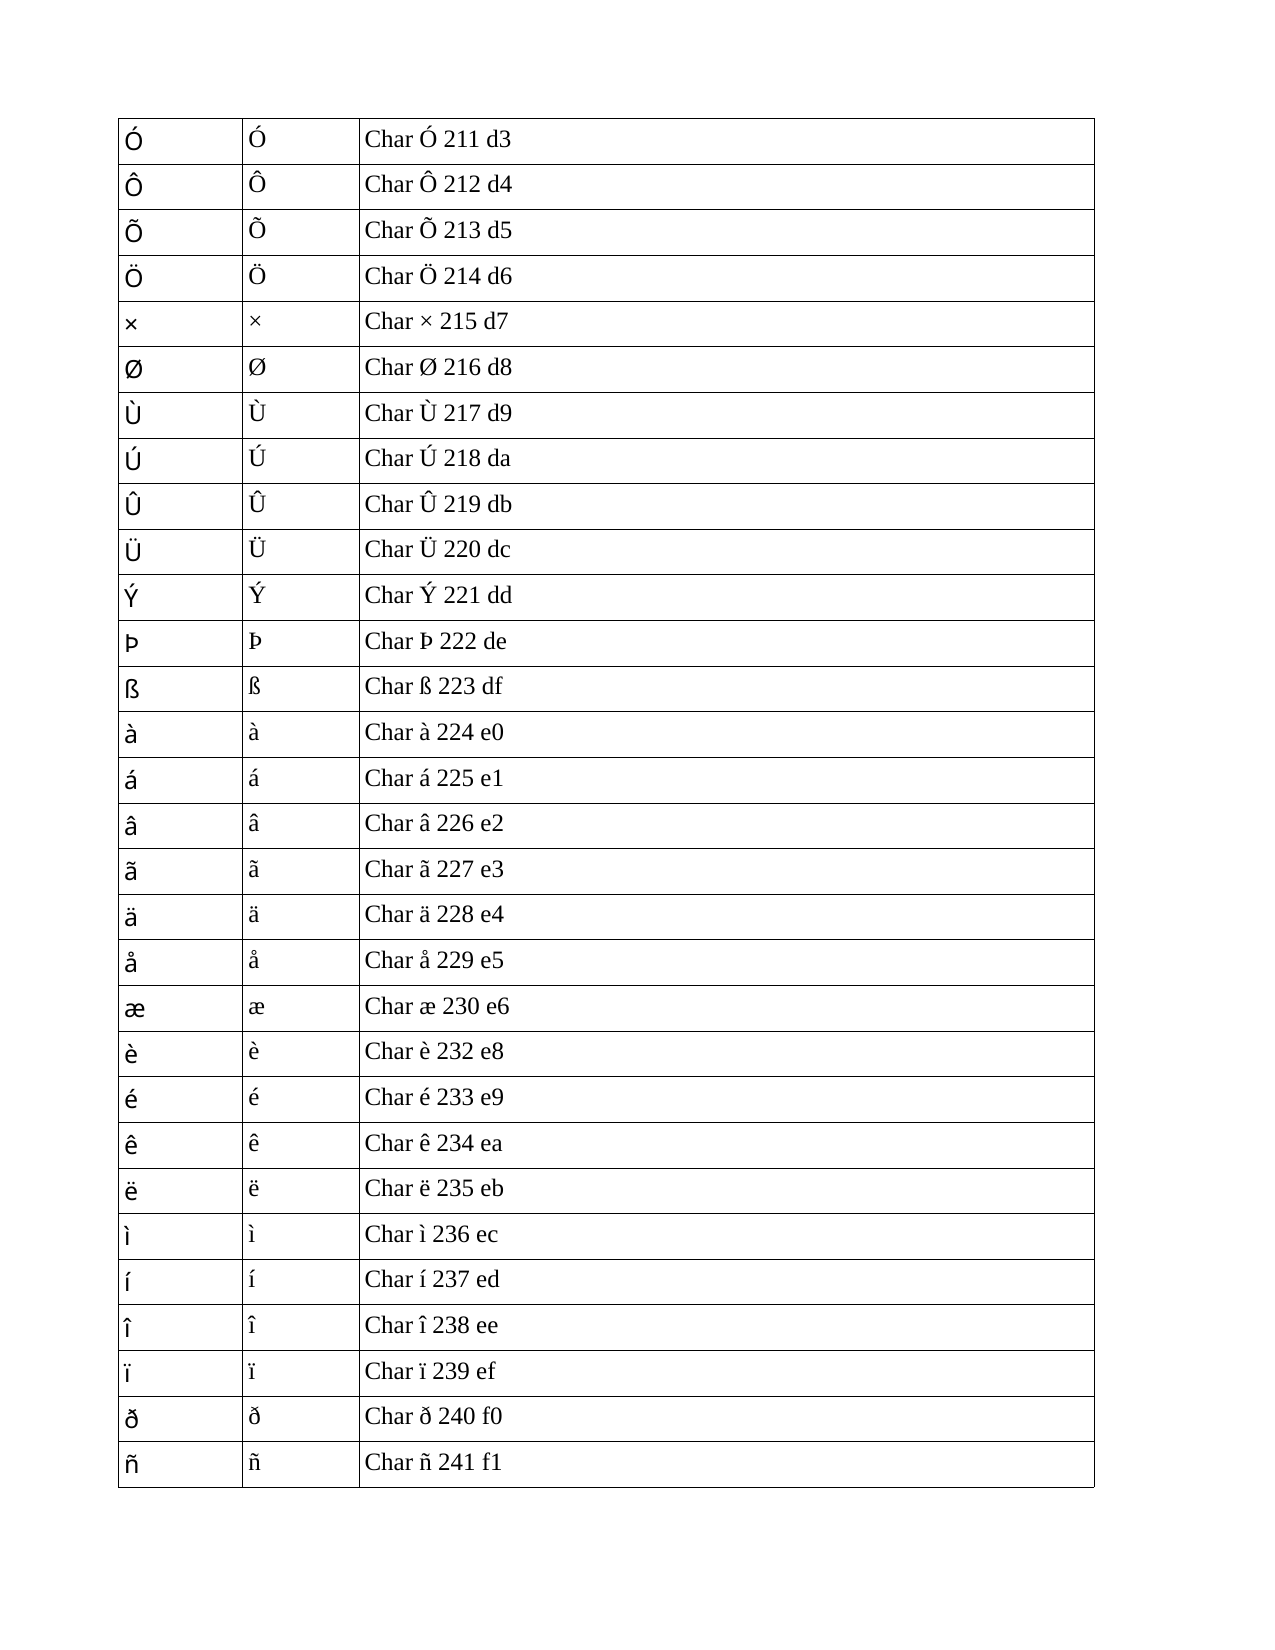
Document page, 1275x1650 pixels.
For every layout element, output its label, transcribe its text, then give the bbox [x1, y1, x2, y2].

table_cell ð [119, 1397, 242, 1441]
table_cell Char ä 228 e4 [360, 895, 1094, 939]
table_cell Õ [243, 210, 359, 255]
table_cell Ù [243, 393, 359, 437]
table_cell Char å 229 e5 [360, 940, 1094, 985]
table_cell Char Ö 214 d6 [360, 256, 1094, 301]
table_cell Char ð 240 f0 [360, 1397, 1094, 1441]
table_cell ï [119, 1351, 242, 1396]
table_cell å [243, 940, 359, 985]
table_cell Char æ 230 e6 [360, 986, 1094, 1031]
table_cell è [243, 1032, 359, 1076]
table_cell ñ [119, 1442, 242, 1487]
table_cell Ü [119, 530, 242, 574]
table_cell ñ [243, 1442, 359, 1487]
table_cell Char è 232 e8 [360, 1032, 1094, 1076]
table_cell Char Ø 216 d8 [360, 347, 1094, 392]
table_cell Û [243, 484, 359, 529]
table_cell Ô [243, 165, 359, 209]
table_cell Char Þ 222 de [360, 621, 1094, 666]
table_cell Char ê 234 ea [360, 1123, 1094, 1167]
table_cell á [119, 758, 242, 802]
table_cell Ó [243, 119, 359, 164]
table_cell Char Ó 211 d3 [360, 119, 1094, 164]
table_cell á [243, 758, 359, 802]
table_cell ã [119, 849, 242, 894]
table_cell Char Ú 218 da [360, 439, 1094, 483]
table_cell ê [119, 1123, 242, 1167]
table_cell ß [243, 667, 359, 711]
table_cell Char é 233 e9 [360, 1077, 1094, 1122]
table_cell â [243, 804, 359, 848]
table_cell ä [243, 895, 359, 939]
table_cell Char Ô 212 d4 [360, 165, 1094, 209]
table_cell Ú [119, 439, 242, 483]
table_cell Û [119, 484, 242, 529]
table_cell Char × 215 d7 [360, 302, 1094, 346]
table_cell ß [119, 667, 242, 711]
table_cell Char Ù 217 d9 [360, 393, 1094, 437]
table_cell Char Ý 221 dd [360, 575, 1094, 620]
table_cell à [243, 712, 359, 757]
table_cell à [119, 712, 242, 757]
table_cell â [119, 804, 242, 848]
table_cell × [119, 302, 242, 346]
table_cell í [243, 1260, 359, 1304]
table_cell Char ï 239 ef [360, 1351, 1094, 1396]
table_cell Char á 225 e1 [360, 758, 1094, 802]
table_cell ã [243, 849, 359, 894]
table_cell ä [119, 895, 242, 939]
table_cell é [119, 1077, 242, 1122]
table_cell Char í 237 ed [360, 1260, 1094, 1304]
table_cell Char ñ 241 f1 [360, 1442, 1094, 1487]
table_cell Þ [119, 621, 242, 666]
table_cell è [119, 1032, 242, 1076]
table_cell å [119, 940, 242, 985]
table_cell Õ [119, 210, 242, 255]
table_cell Ü [243, 530, 359, 574]
table_cell Þ [243, 621, 359, 666]
table_cell Char ì 236 ec [360, 1214, 1094, 1259]
table_cell Char à 224 e0 [360, 712, 1094, 757]
table_cell ë [119, 1169, 242, 1213]
table_cell ð [243, 1397, 359, 1441]
table_cell Char î 238 ee [360, 1305, 1094, 1350]
table_cell æ [119, 986, 242, 1031]
table_cell é [243, 1077, 359, 1122]
table_cell î [243, 1305, 359, 1350]
table_cell Char â 226 e2 [360, 804, 1094, 848]
table_cell Char ë 235 eb [360, 1169, 1094, 1213]
table_cell Ý [119, 575, 242, 620]
table_cell Ø [119, 347, 242, 392]
table_cell Char Õ 213 d5 [360, 210, 1094, 255]
table_cell × [243, 302, 359, 346]
table_cell Ù [119, 393, 242, 437]
table_cell ê [243, 1123, 359, 1167]
table_cell Ô [119, 165, 242, 209]
table_cell Ú [243, 439, 359, 483]
table_cell Char ã 227 e3 [360, 849, 1094, 894]
table_cell Ý [243, 575, 359, 620]
table_cell Char Ü 220 dc [360, 530, 1094, 574]
table_cell í [119, 1260, 242, 1304]
table_cell Ö [119, 256, 242, 301]
table_cell Ó [119, 119, 242, 164]
table_cell Ö [243, 256, 359, 301]
table_cell Char ß 223 df [360, 667, 1094, 711]
table_cell ì [243, 1214, 359, 1259]
table_cell î [119, 1305, 242, 1350]
table_cell æ [243, 986, 359, 1031]
table_cell ë [243, 1169, 359, 1213]
table_cell ì [119, 1214, 242, 1259]
table_cell ï [243, 1351, 359, 1396]
table_cell Char Û 219 db [360, 484, 1094, 529]
table_cell Ø [243, 347, 359, 392]
